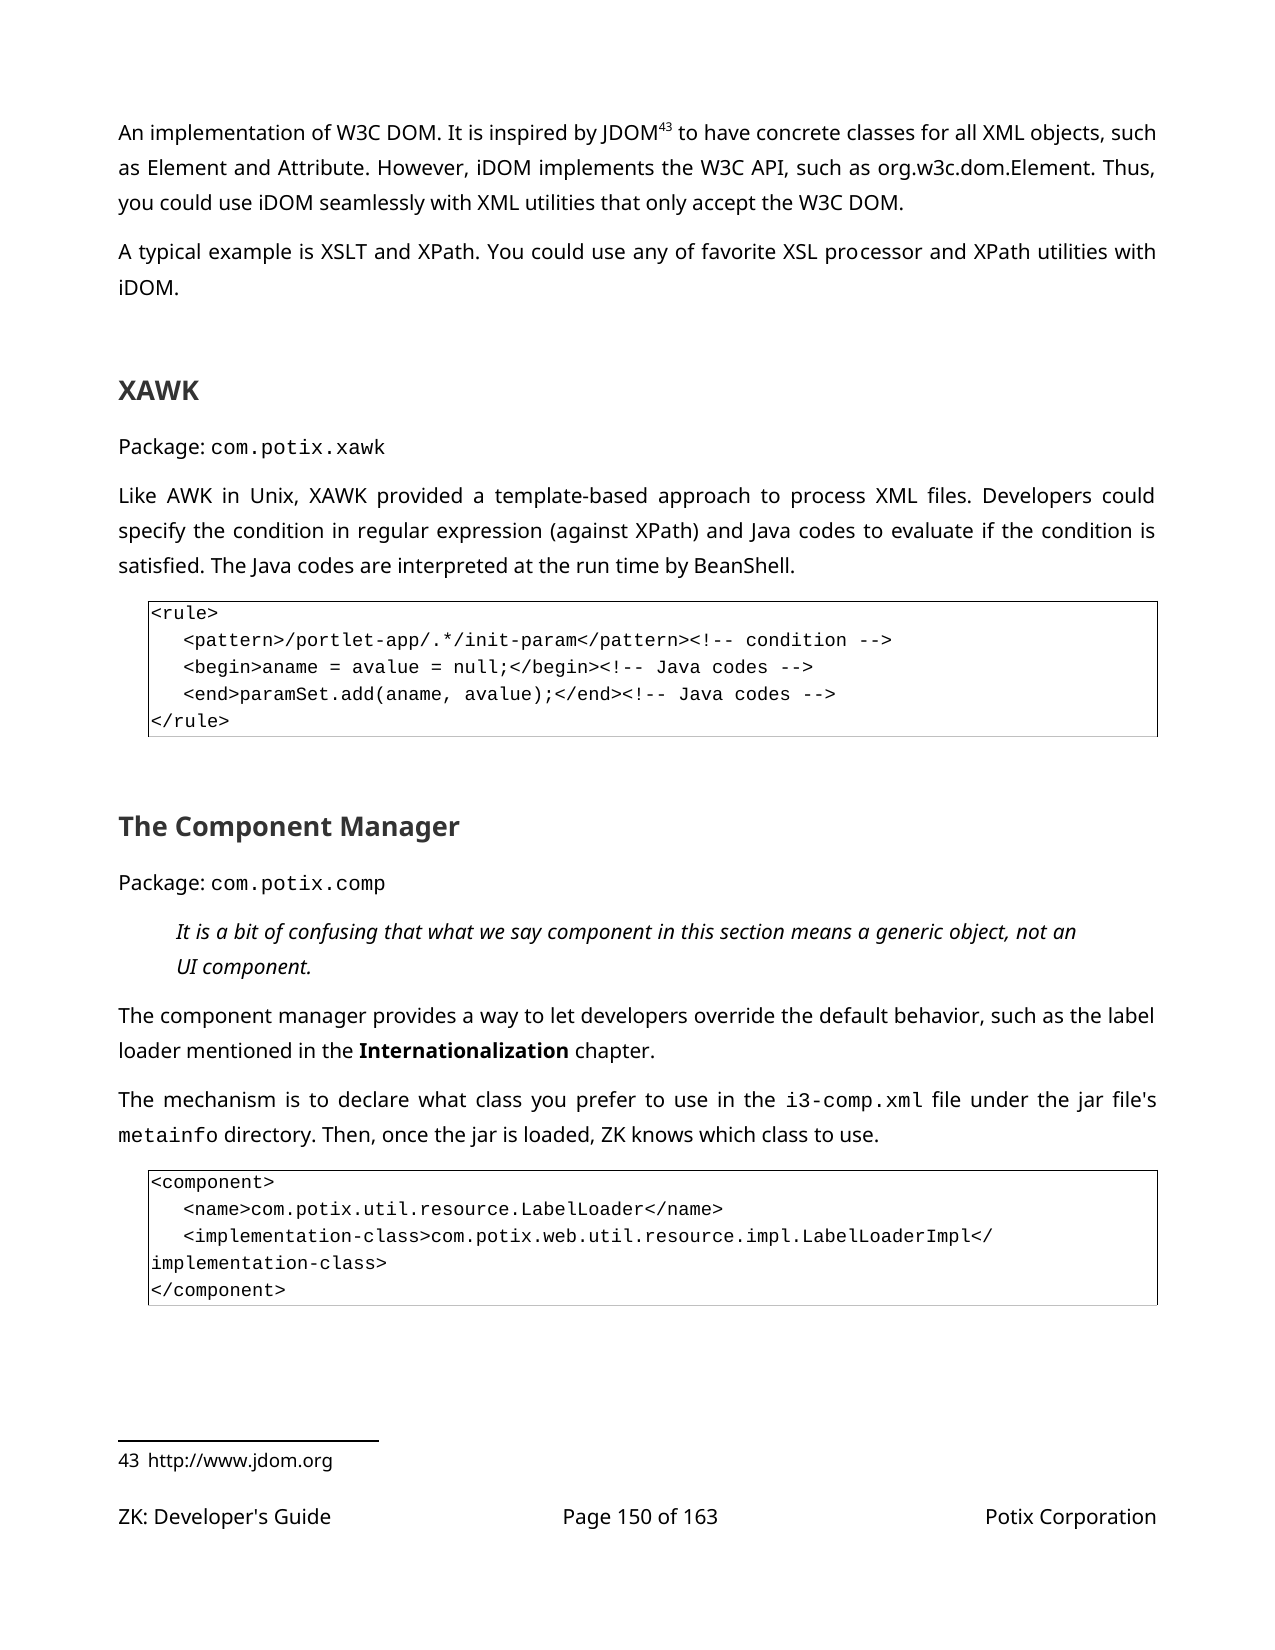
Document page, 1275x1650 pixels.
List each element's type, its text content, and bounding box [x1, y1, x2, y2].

text </component> [149, 1278, 1157, 1305]
text <pattern>/portlet-app/.*/init-param</pattern><!-- condition --> [149, 628, 1157, 652]
subtitle The Component Manager [118, 807, 1157, 844]
text The component manager provides a way to let developers override the default behavior, such as the label loader mentioned in the Internationalization chapter. [118, 1001, 1157, 1064]
subtitle XAWK [118, 372, 1157, 408]
text <begin>aname = avalue = null;</begin><!-- Java codes --> [149, 655, 1157, 679]
text </rule> [149, 709, 1157, 736]
text <component> [149, 1171, 1157, 1194]
text An implementation of W3C DOM. It is inspired by JDOM to have concrete classes for all XML objects, such as Element and Attribute. However, iDOM implements the W3C API, such as org.w3c.dom.Element. Thus, you could use iDOM seamlessly with XML utilities that only accept the W3C DOM. [118, 118, 1157, 217]
text Like AWK in Unix, XAWK provided a template-based approach to process XML files. Developers could specify the condition in regular expression (against XPath) and Java codes to evaluate if the condition is satisfied. The Java codes are interpreted at the run time by BeanShell. [118, 481, 1157, 580]
text The mechanism is to declare what class you prefer to use in the i3-comp.xml file under the jar file's metainfo directory. Then, once the jar is loaded, ZK knows which class to use. [118, 1085, 1157, 1149]
text Package: com.potix.xawk [118, 432, 1157, 461]
text It is a bit of confusing that what we say component in this section means a generic object, not an UI component. [176, 917, 1081, 980]
text Package: com.potix.comp [118, 868, 1157, 896]
text <implementation-class>com.potix.web.util.resource.impl.LabelLoaderImpl</implementation-class> [149, 1224, 1157, 1275]
text <name>com.potix.util.resource.LabelLoader</name> [149, 1197, 1157, 1221]
text <rule> [149, 602, 1157, 625]
text A typical example is XSLT and XPath. You could use any of favorite XSL processor and XPath utilities with iDOM. [118, 237, 1157, 301]
text <end>paramSet.add(aname, avalue);</end><!-- Java codes --> [149, 682, 1157, 706]
text http://www.jdom.org [118, 1447, 1157, 1473]
